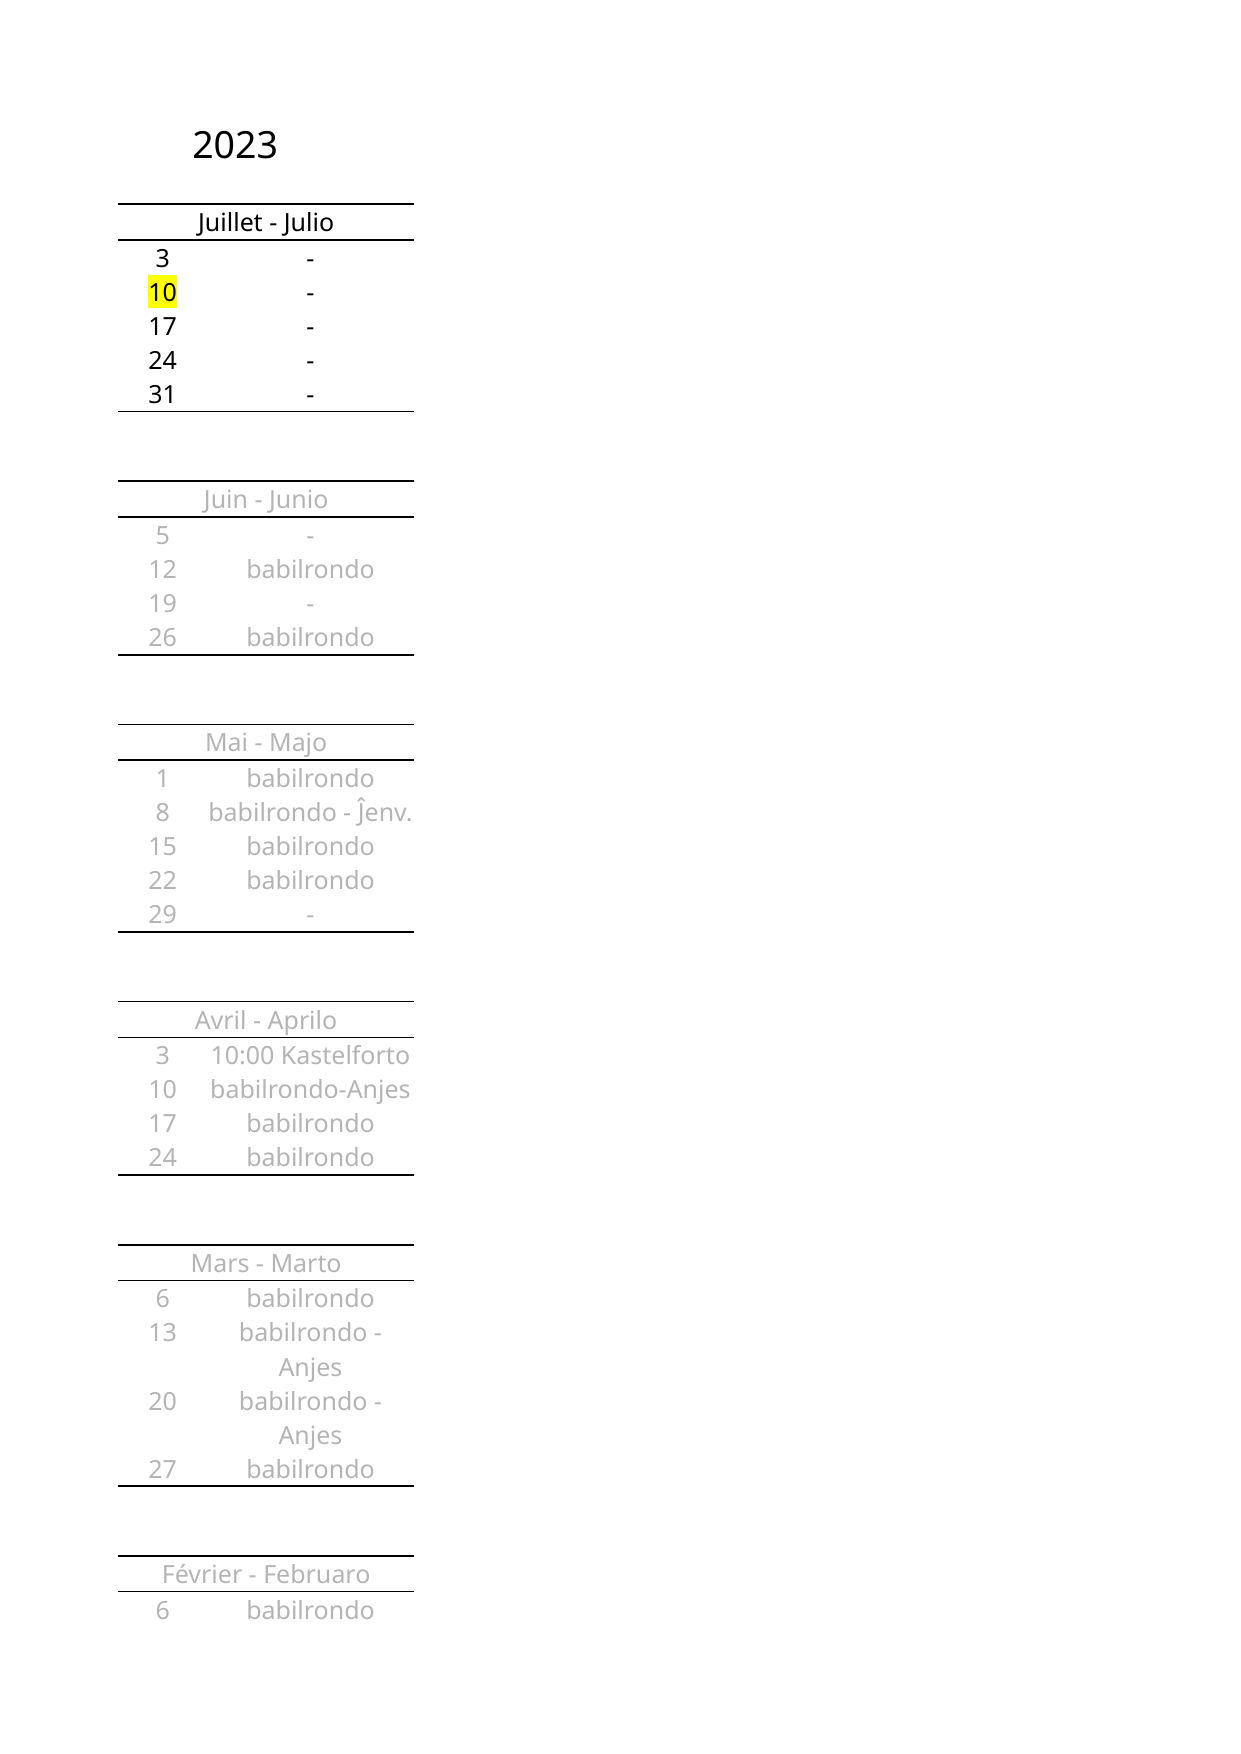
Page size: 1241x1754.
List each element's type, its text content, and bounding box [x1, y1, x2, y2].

table_cell 24 [118, 343, 207, 377]
table_cell 10:00 Kastelforto [207, 1038, 414, 1072]
table_cell 10 [118, 275, 207, 308]
table_cell 5 [118, 518, 207, 552]
table_cell - [207, 897, 414, 931]
table_cell babilrondo [207, 863, 414, 897]
table_cell 27 [118, 1451, 207, 1485]
table_cell babilrondo [207, 1451, 414, 1485]
table_cell babilrondo-Anjes [207, 1072, 414, 1106]
table_cell 15 [118, 829, 207, 863]
table_cell - [207, 241, 414, 274]
table_cell babilrondo [207, 1592, 414, 1626]
text 2023 [118, 118, 1122, 169]
table_cell babilrondo [207, 620, 414, 654]
table_cell 10 [118, 1072, 207, 1106]
table_cell 8 [118, 795, 207, 829]
table_cell 12 [118, 552, 207, 586]
table_cell 17 [118, 1106, 207, 1140]
table_cell 3 [118, 1038, 207, 1072]
table_cell - [207, 377, 414, 411]
table_cell babilrondo - Ĵenv. [207, 795, 414, 829]
table_cell babilrondo - Anjes [207, 1315, 414, 1383]
table_cell - [207, 309, 414, 343]
table_cell 6 [118, 1281, 207, 1315]
table_cell babilrondo [207, 552, 414, 586]
table_cell babilrondo [207, 1140, 414, 1174]
table_cell babilrondo [207, 1281, 414, 1315]
table_cell 13 [118, 1315, 207, 1383]
table_cell babilrondo [207, 1106, 414, 1140]
table_cell babilrondo [207, 829, 414, 863]
table_cell 24 [118, 1140, 207, 1174]
table_cell - [207, 275, 414, 308]
table_cell babilrondo - Anjes [207, 1383, 414, 1451]
table_header Juillet - Julio [118, 205, 414, 239]
table_cell - [207, 343, 414, 377]
table_cell 17 [118, 309, 207, 343]
table_cell 22 [118, 863, 207, 897]
table_header Avril - Aprilo [118, 1002, 414, 1036]
table_cell 6 [118, 1592, 207, 1626]
table_header Juin - Junio [118, 482, 414, 516]
table_header Mars - Marto [118, 1246, 414, 1279]
table_header Mai - Majo [118, 725, 414, 759]
table_cell 20 [118, 1383, 207, 1451]
table_cell 31 [118, 377, 207, 411]
table_cell 29 [118, 897, 207, 931]
table_cell 19 [118, 586, 207, 620]
table_cell babilrondo [207, 761, 414, 795]
table_cell 1 [118, 761, 207, 795]
table_cell - [207, 518, 414, 552]
table_cell 3 [118, 241, 207, 274]
table_header Février - Februaro [118, 1557, 414, 1591]
table_cell - [207, 586, 414, 620]
table_cell 26 [118, 620, 207, 654]
